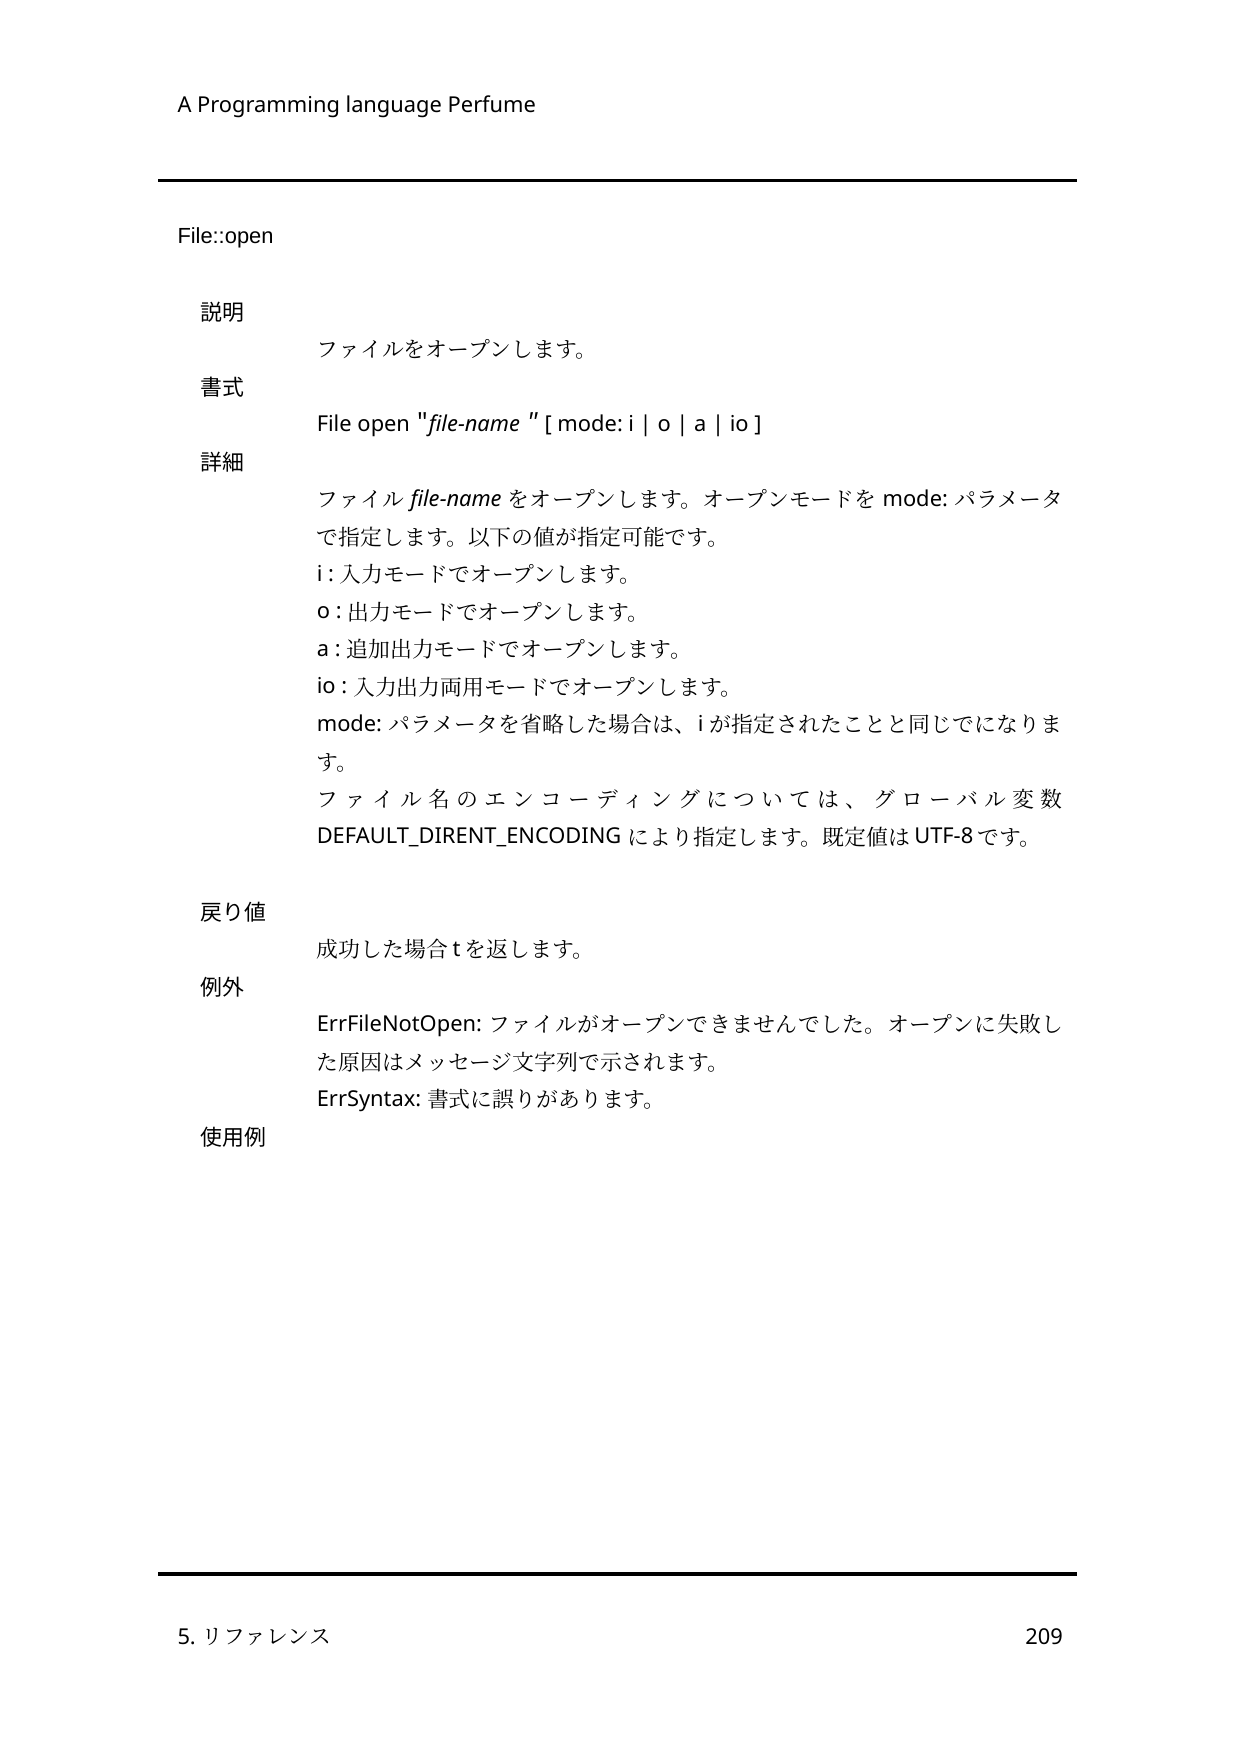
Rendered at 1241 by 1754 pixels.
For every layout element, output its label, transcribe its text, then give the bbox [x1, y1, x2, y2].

table_cell [317, 1117, 1063, 1192]
table_cell 使用例 [200, 1117, 317, 1192]
table_header ファイルをオープンします。 [317, 292, 1063, 367]
table_cell File open "file-name " [ mode: i | o | a | io ] [317, 367, 1063, 442]
table_cell ErrFileNotOpen: ファイルがオープンできませんでした。オープンに失敗した原因はメッセージ文字列で示されます。 ErrSyntax: 書式に誤りがあります。 [317, 967, 1063, 1117]
subtitle File::open [177, 217, 1063, 254]
table_cell 戻り値 [200, 867, 317, 967]
table_cell 成功した場合tを返します。 [317, 867, 1063, 967]
table_cell ファイル file-name をオープンします。オープンモードを mode: パラメータで指定します。以下の値が指定可能です。 i : 入力モードでオープンします。 o : 出力モードでオープンします。 a : 追加出力モードでオープンします。 io : 入力出力両用モードでオープンします。 mode: パラメータを省略した場合は、i が指定されたことと同じでになります。 ファイル名のエンコーディングについては、グローバル変数 DEFAULT_DIRENT_ENCODING により指定します。既定値はUTF-8です。 [317, 442, 1063, 867]
table_cell 書式 [200, 367, 317, 442]
table_header 説明 [200, 292, 317, 367]
table_cell 詳細 [200, 442, 317, 867]
table_cell 例外 [200, 967, 317, 1117]
